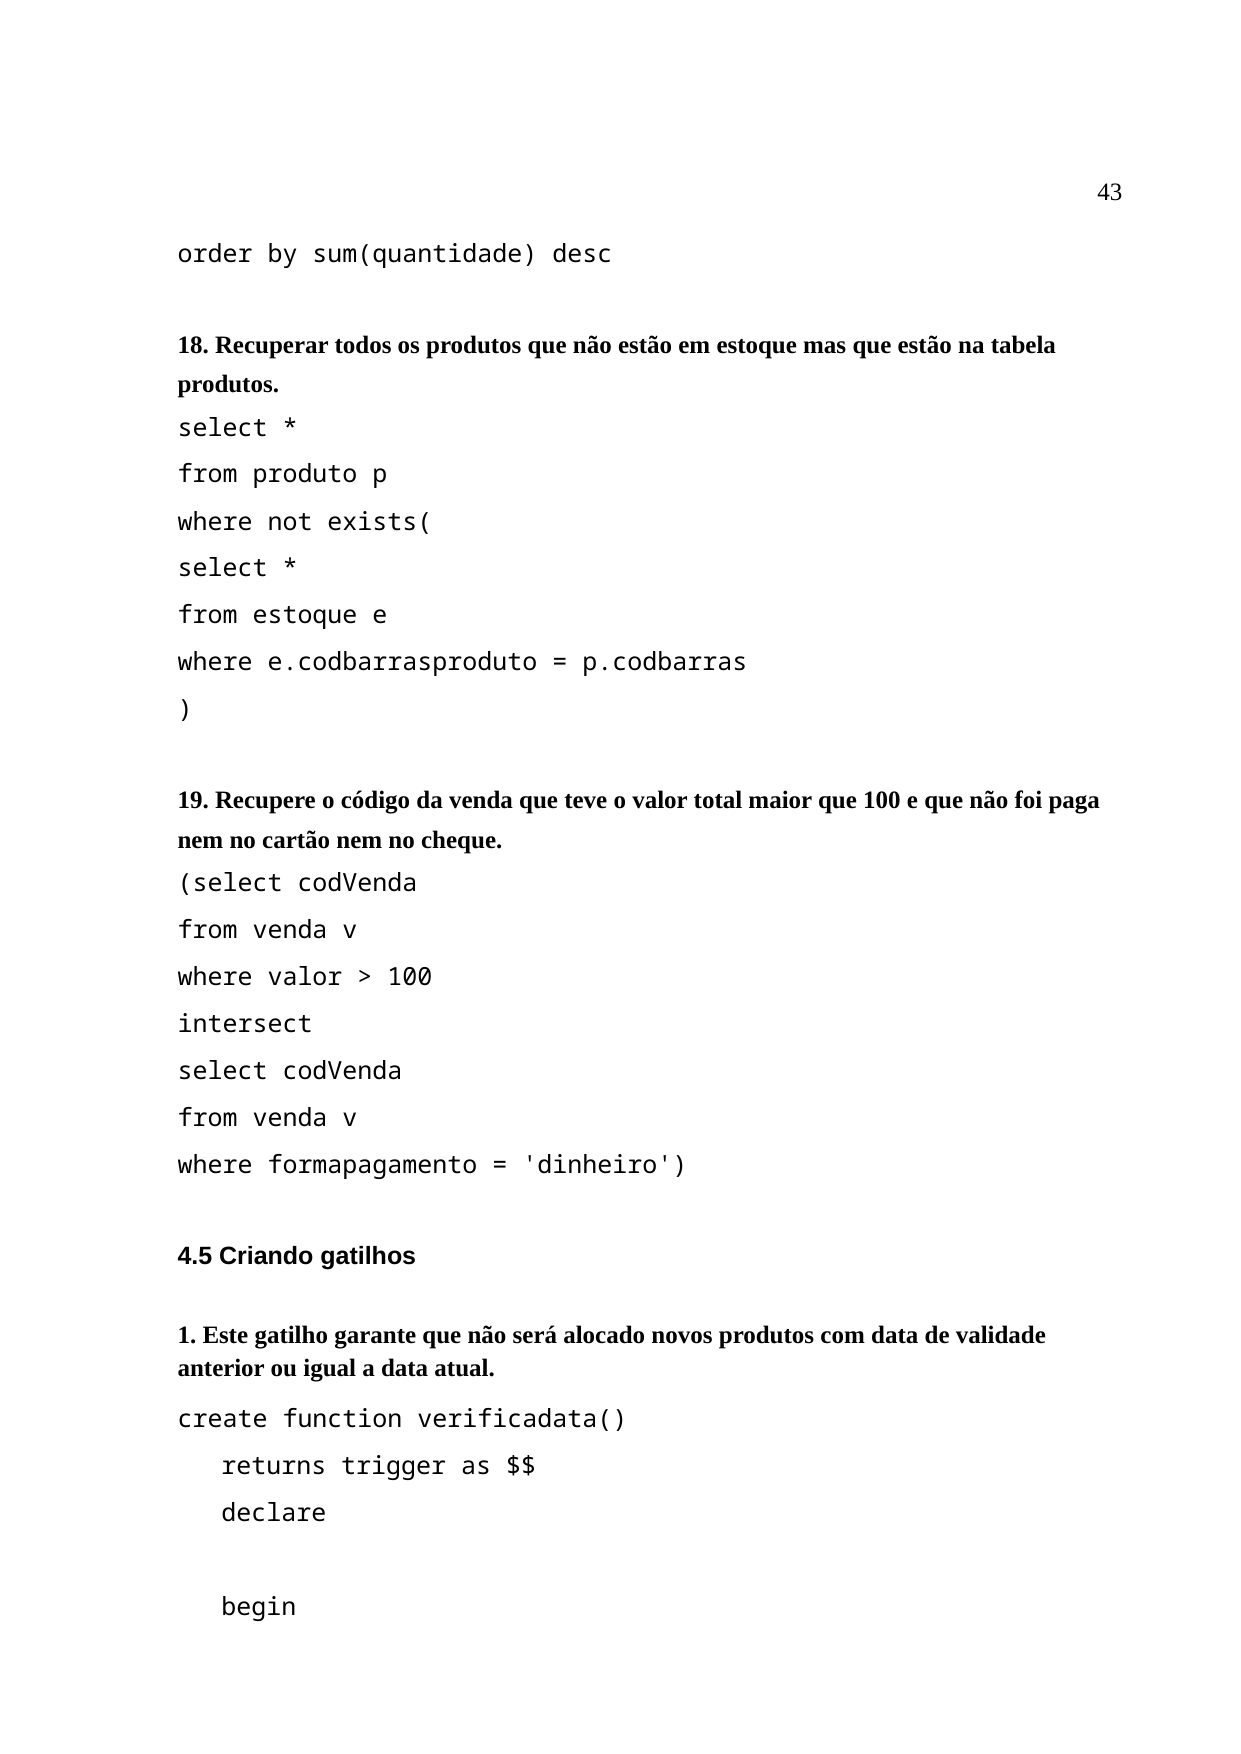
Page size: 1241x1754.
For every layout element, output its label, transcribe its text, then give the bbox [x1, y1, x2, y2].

text where valor > 100 [177, 959, 1122, 993]
text intersect [177, 1006, 1122, 1040]
text order by sum(quantidade) desc [177, 235, 1122, 269]
text begin [177, 1588, 1122, 1622]
text where formapagamento = 'dinheiro') [177, 1147, 1122, 1181]
text 19. Recupere o código da venda que teve o valor total maior que 100 e que não foi paga nem no cartão nem no cheque. [177, 786, 1122, 854]
text from venda v [177, 912, 1122, 946]
text 18. Recuperar todos os produtos que não estão em estoque mas que estão na tabela produtos. [177, 330, 1122, 398]
text select codVenda [177, 1053, 1122, 1087]
text from venda v [177, 1100, 1122, 1134]
text select * from produto p where not exists( select * from estoque e where e.codbarrasproduto = p.codbarras ) [177, 409, 1122, 725]
text returns trigger as $$ [177, 1447, 1122, 1481]
text 4.5 Criando gatilhos [177, 1241, 1122, 1269]
text (select codVenda [177, 865, 1122, 899]
text declare [177, 1494, 1122, 1528]
text create function verificadata() [177, 1400, 1122, 1434]
text 1. Este gatilho garante que não será alocado novos produtos com data de validade anterior ou igual a data atual. [177, 1320, 1122, 1382]
